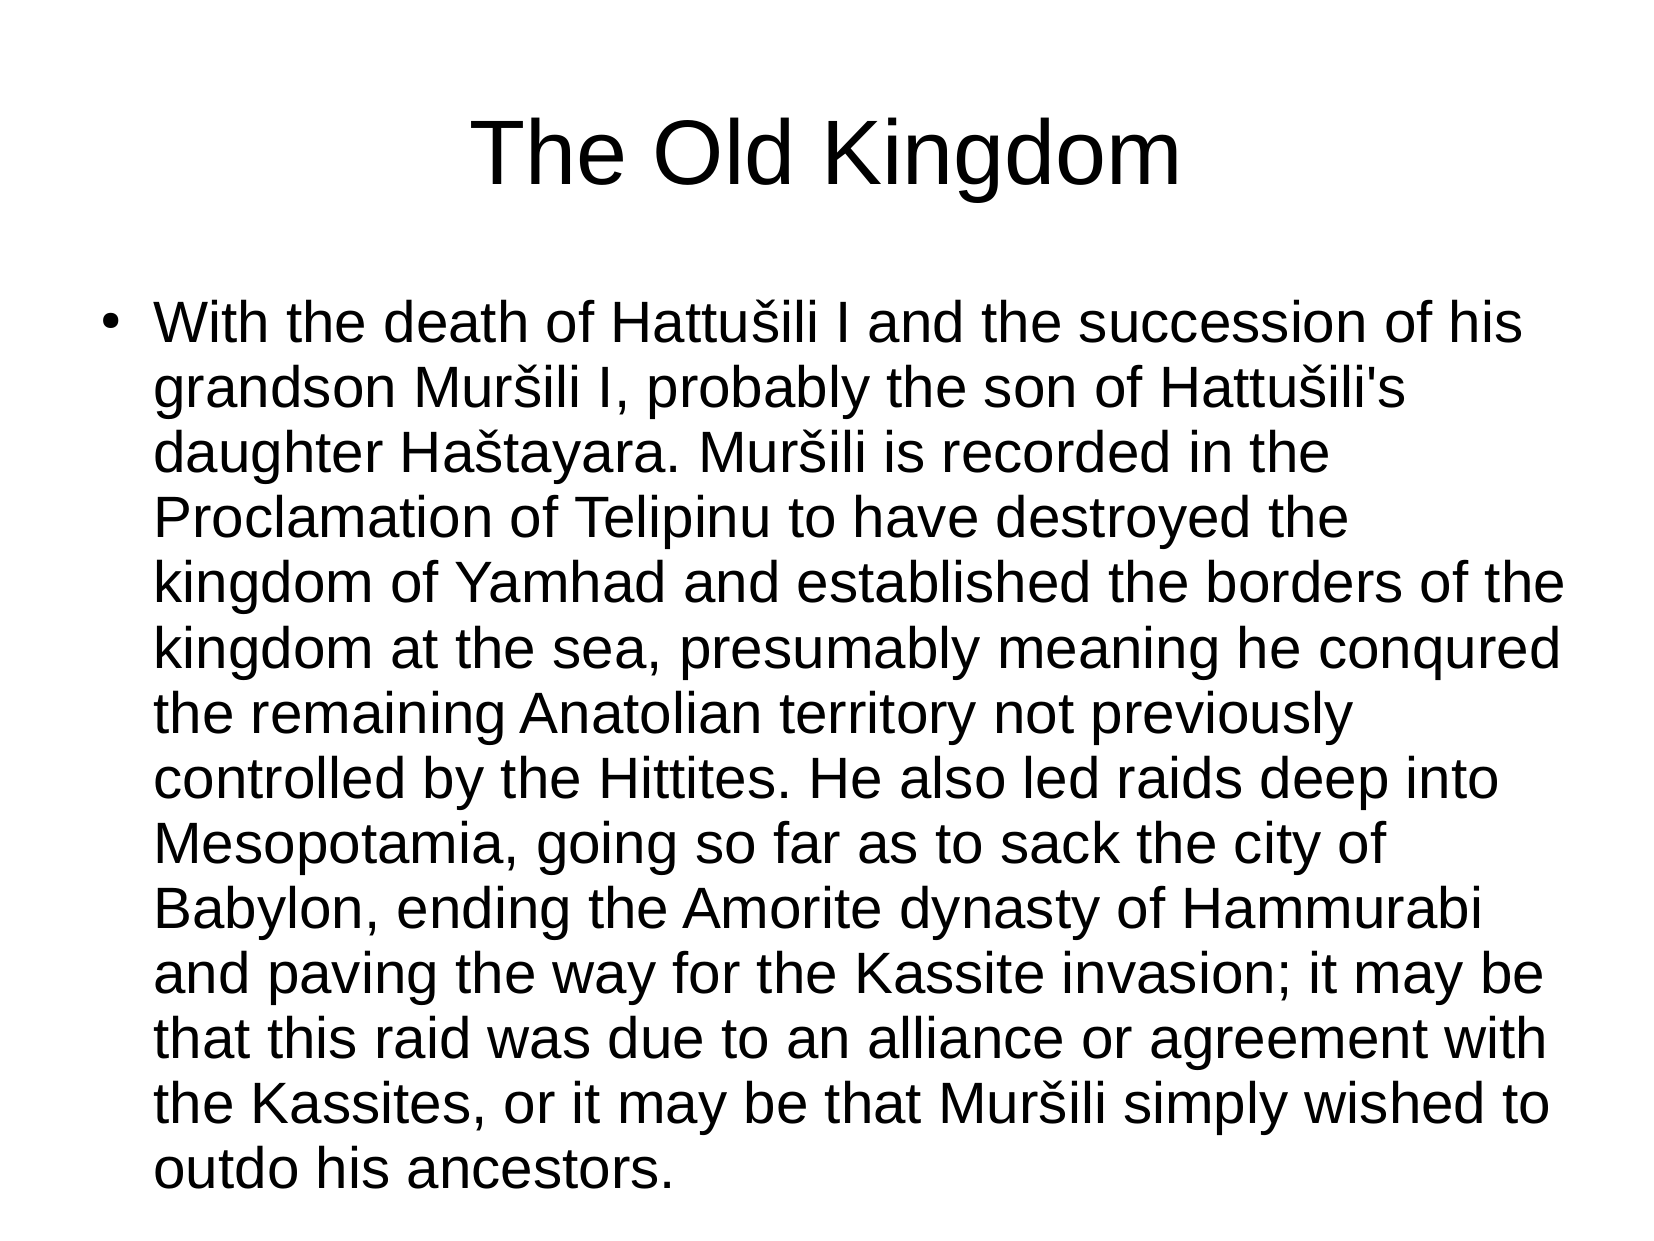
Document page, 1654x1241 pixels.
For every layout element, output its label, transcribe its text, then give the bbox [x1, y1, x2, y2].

title The Old Kingdom [82, 49, 1571, 257]
list With the death of Hattušili I and the succession of his grandson Muršili I, probably the son of Hattušili's daughter Haštayara. Muršili is recorded in the Proclamation of Telipinu to have destroyed the kingdom of Yamhad and established the borders of the kingdom at the sea, presumably meaning he conqured the remaining Anatolian territory not previously controlled by the Hittites. He also led raids deep into Mesopotamia, going so far as to sack the city of Babylon, ending the Amorite dynasty of Hammurabi and paving the way for the Kassite invasion; it may be that this raid was due to an alliance or agreement with the Kassites, or it may be that Muršili simply wished to outdo his ancestors. [82, 290, 1571, 1198]
